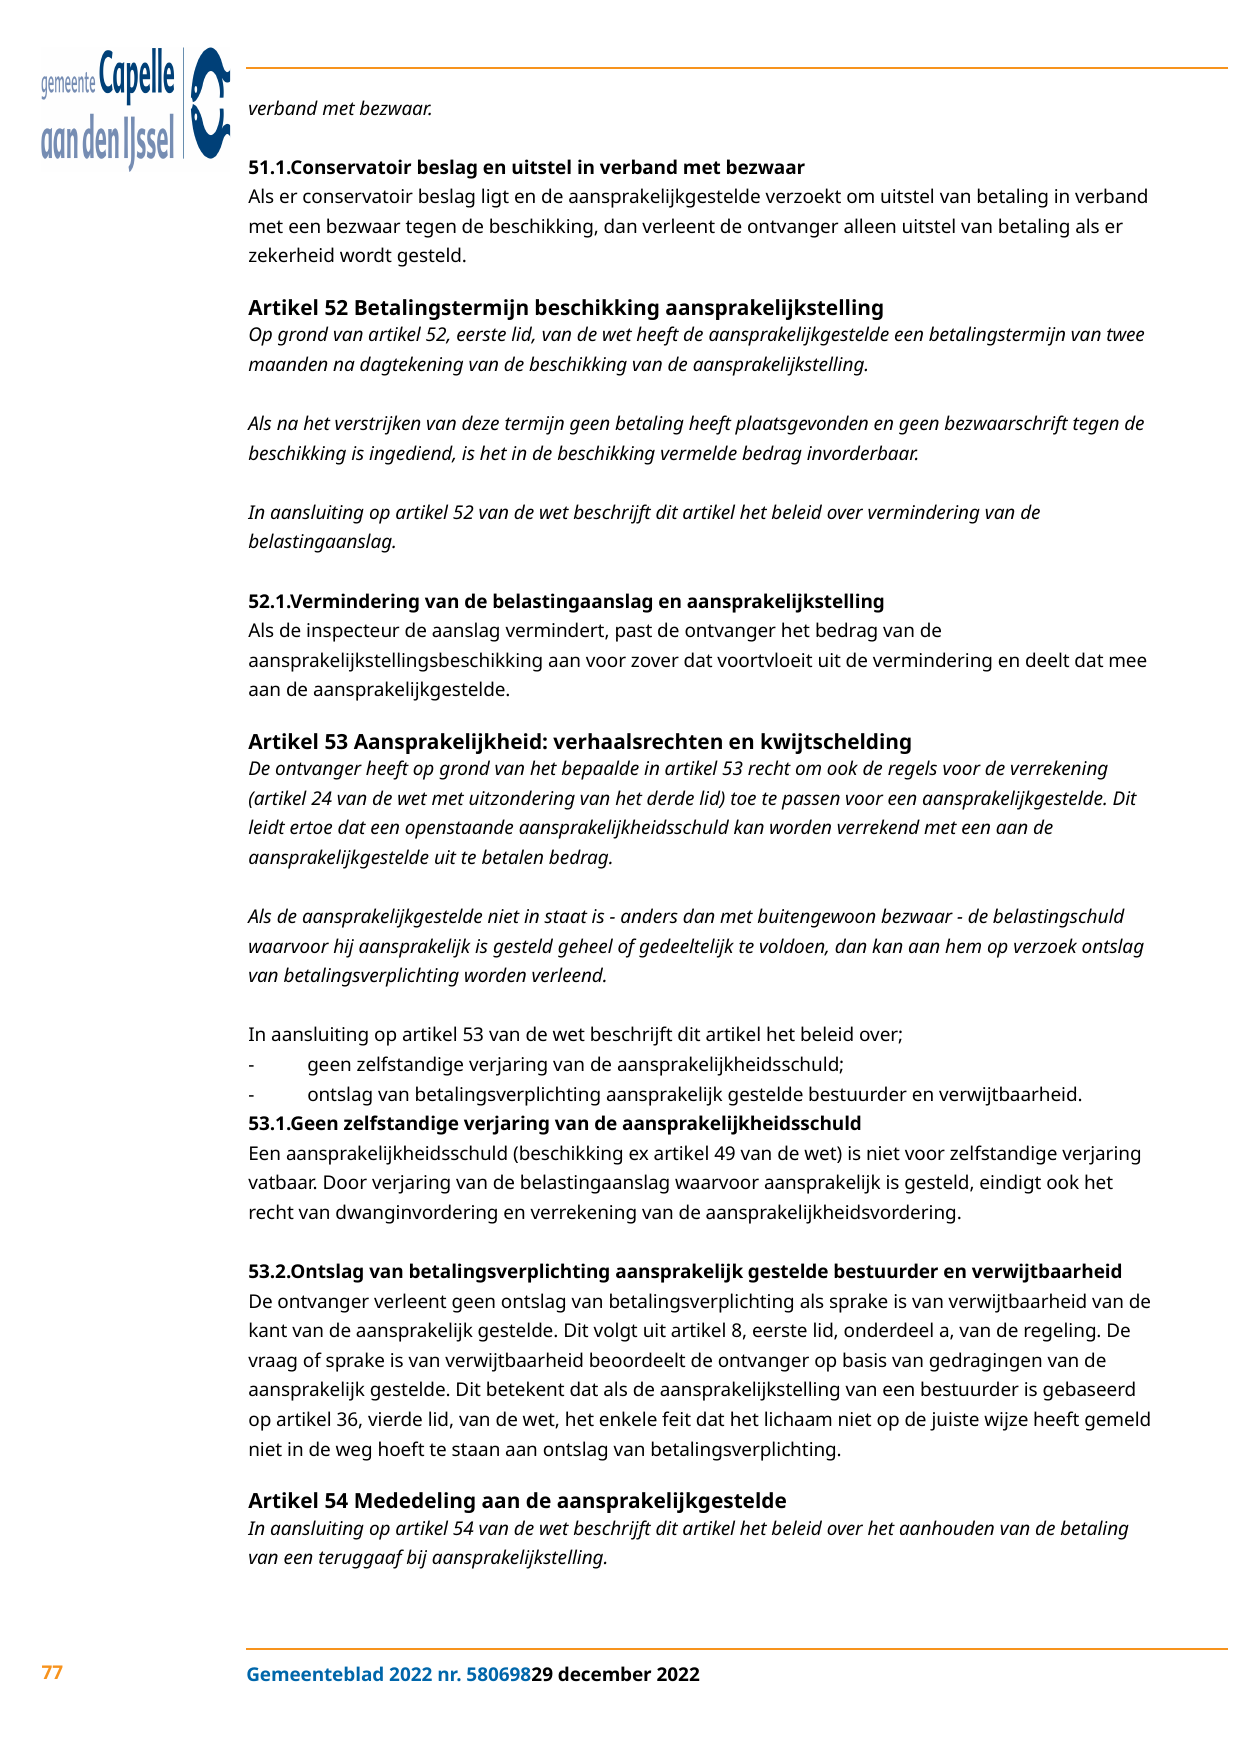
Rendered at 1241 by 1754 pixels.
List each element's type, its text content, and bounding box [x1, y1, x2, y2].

text Op grond van artikel 52, eerste lid, van de wet heeft de aansprakelijkgestelde een betalingstermijn van twee maanden na dagtekening van de beschikking van de aansprakelijkstelling. [248, 322, 1152, 377]
text De ontvanger heeft op grond van het bepaalde in artikel 53 recht om ook de regels voor de verrekening (artikel 24 van de wet met uitzondering van het derde lid) toe te passen voor een aansprakelijkgestelde. Dit leidt ertoe dat een openstaande aansprakelijkheidsschuld kan worden verrekend met een aan de aansprakelijkgestelde uit te betalen bedrag. [248, 755, 1152, 870]
picture [41, 47, 231, 172]
text 52.1.Vermindering van de belastingaanslag en aansprakelijkstelling [248, 588, 1152, 613]
text In aansluiting op artikel 53 van de wet beschrijft dit artikel het beleid over; [248, 1022, 1152, 1047]
text 53.1.Geen zelfstandige verjaring van de aansprakelijkheidsschuld [248, 1110, 1152, 1136]
text 53.2.Ontslag van betalingsverplichting aansprakelijk gestelde bestuurder en verwijtbaarheid [248, 1258, 1152, 1284]
text Artikel 54 Mededeling aan de aansprakelijkgestelde [248, 1486, 1152, 1515]
text De ontvanger verleent geen ontslag van betalingsverplichting als sprake is van verwijtbaarheid van de kant van de aansprakelijk gestelde. Dit volgt uit artikel 8, eerste lid, onderdeel a, van de regeling. De vraag of sprake is van verwijtbaarheid beoordeelt de ontvanger op basis van gedragingen van de aansprakelijk gestelde. Dit betekent dat als de aansprakelijkstelling van een bestuurder is gebaseerd op artikel 36, vierde lid, van de wet, het enkele feit dat het lichaam niet op de juiste wijze heeft gemeld niet in de weg hoeft te staan aan ontslag van betalingsverplichting. [248, 1288, 1152, 1462]
text 51.1.Conservatoir beslag en uitstel in verband met bezwaar [248, 154, 1152, 180]
text Als de inspecteur de aanslag vermindert, past de ontvanger het bedrag van de aansprakelijkstellingsbeschikking aan voor zover dat voortvloeit uit de vermindering en deelt dat mee aan de aansprakelijkgestelde. [248, 617, 1152, 702]
text verband met bezwaar. [248, 95, 1152, 121]
list ontslag van betalingsverplichting aansprakelijk gestelde bestuurder en verwijtbaarheid. [248, 1081, 1152, 1107]
list geen zelfstandige verjaring van de aansprakelijkheidsschuld; [248, 1051, 1152, 1077]
text Artikel 53 Aansprakelijkheid: verhaalsrechten en kwijtschelding [248, 727, 1152, 755]
text Een aansprakelijkheidsschuld (beschikking ex artikel 49 van de wet) is niet voor zelfstandige verjaring vatbaar. Door verjaring van de belastingaanslag waarvoor aansprakelijk is gesteld, eindigt ook het recht van dwanginvordering en verrekening van de aansprakelijkheidsvordering. [248, 1140, 1152, 1225]
text In aansluiting op artikel 52 van de wet beschrijft dit artikel het beleid over vermindering van de belastingaanslag. [248, 499, 1152, 554]
text Als na het verstrijken van deze termijn geen betaling heeft plaatsgevonden en geen bezwaarschrift tegen de beschikking is ingediend, is het in de beschikking vermelde bedrag invorderbaar. [248, 410, 1152, 466]
text Als er conservatoir beslag ligt en de aansprakelijkgestelde verzoekt om uitstel van betaling in verband met een bezwaar tegen de beschikking, dan verleent de ontvanger alleen uitstel van betaling als er zekerheid wordt gesteld. [248, 183, 1152, 268]
text In aansluiting op artikel 54 van de wet beschrijft dit artikel het beleid over het aanhouden van de betaling van een teruggaaf bij aansprakelijkstelling. [248, 1515, 1152, 1570]
text Artikel 52 Betalingstermijn beschikking aansprakelijkstelling [248, 293, 1152, 322]
text Als de aansprakelijkgestelde niet in staat is - anders dan met buitengewoon bezwaar - de belastingschuld waarvoor hij aansprakelijk is gesteld geheel of gedeeltelijk te voldoen, dan kan aan hem op verzoek ontslag van betalingsverplichting worden verleend. [248, 903, 1152, 988]
